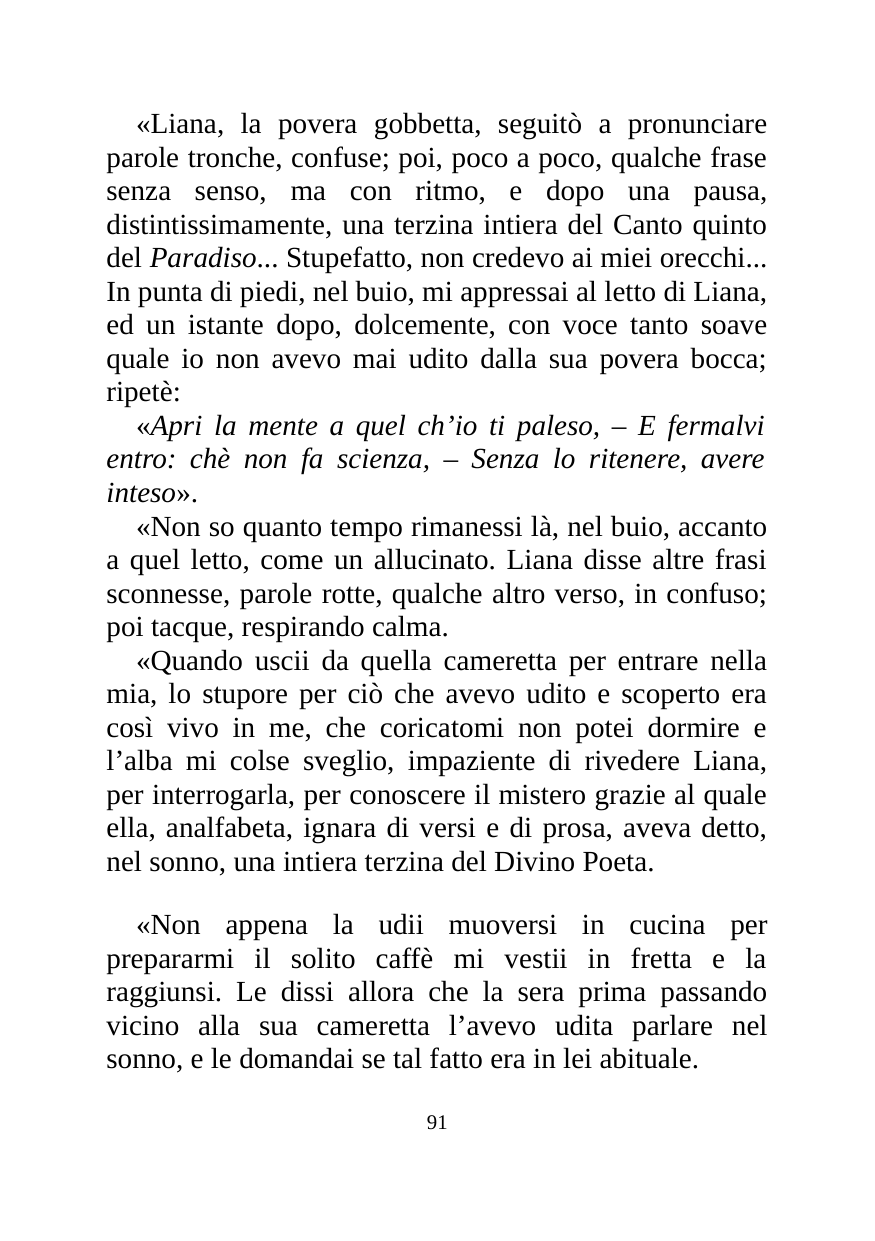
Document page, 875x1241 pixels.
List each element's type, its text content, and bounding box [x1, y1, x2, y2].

text «Apri la mente a quel ch’io ti paleso, – E fermalvi entro: chè non fa scienza, – Senza lo ritenere, avere inteso». [106, 408, 768, 509]
text «Quando uscii da quella cameretta per entrare nella mia, lo stupore per ciò che avevo udito e scoperto era così vivo in me, che coricatomi non potei dormire e l’alba mi colse sveglio, impaziente di rivedere Liana, per interrogarla, per conoscere il mistero grazie al quale ella, analfabeta, ignara di versi e di prosa, aveva detto, nel sonno, una intiera terzina del Divino Poeta. [106, 643, 768, 878]
text «Liana, la povera gobbetta, seguitò a pronunciare parole tronche, confuse; poi, poco a poco, qualche frase senza senso, ma con ritmo, e dopo una pausa, distintissimamente, una terzina intiera del Canto quinto del Paradiso... Stupefatto, non credevo ai miei orecchi... In punta di piedi, nel buio, mi appressai al letto di Liana, ed un istante dopo, dolcemente, con voce tanto soave quale io non avevo mai udito dalla sua povera bocca; ripetè: [106, 106, 768, 408]
text «Non so quanto tempo rimanessi là, nel buio, accanto a quel letto, come un allucinato. Liana disse altre frasi sconnesse, parole rotte, qualche altro verso, in confuso; poi tacque, respirando calma. [106, 509, 768, 643]
text «Non appena la udii muoversi in cucina per prepararmi il solito caffè mi vestii in fretta e la raggiunsi. Le dissi allora che la sera prima passando vicino alla sua cameretta l’avevo udita parlare nel sonno, e le domandai se tal fatto era in lei abituale. [106, 907, 768, 1075]
